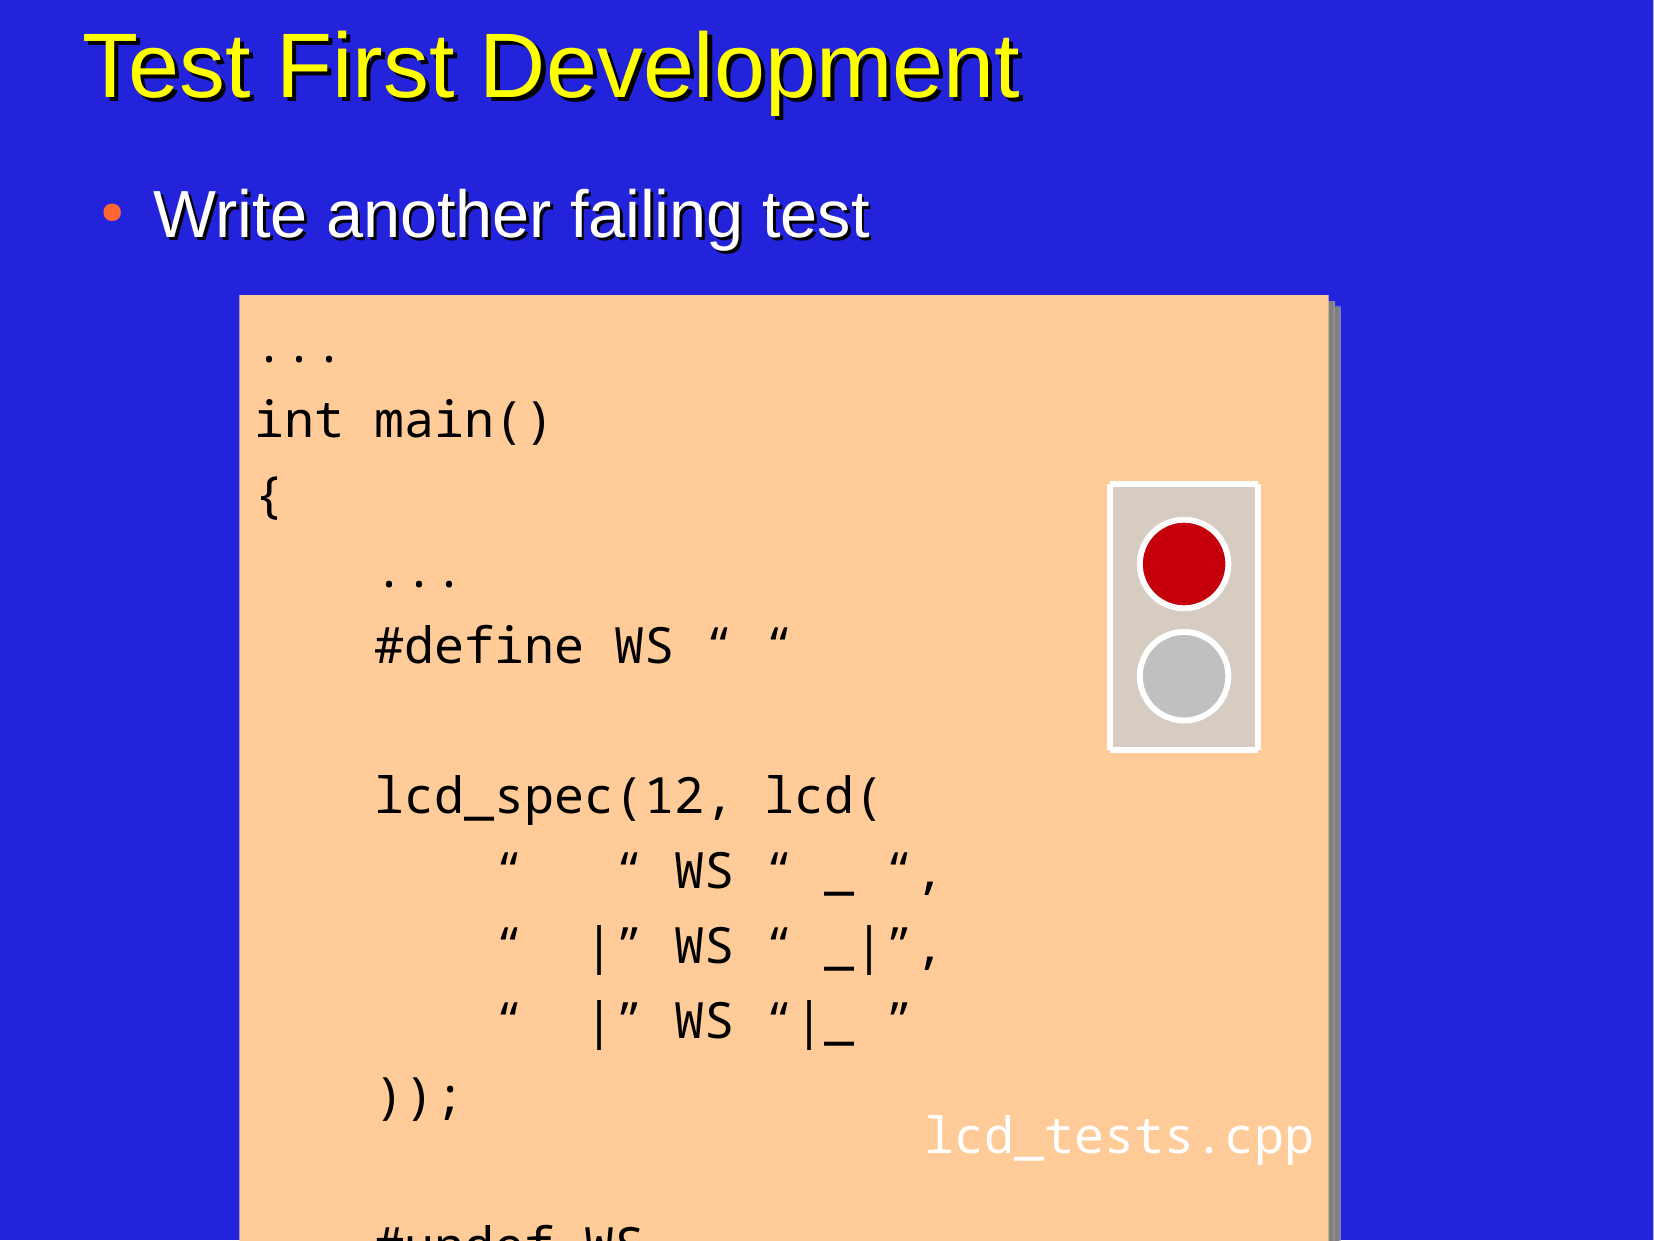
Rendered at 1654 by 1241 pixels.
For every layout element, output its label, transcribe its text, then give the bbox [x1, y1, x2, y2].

title Test First Development [82, 2, 1571, 130]
text_box [1110, 484, 1258, 751]
text_box lcd_tests.cpp [909, 1092, 1330, 1158]
text_box ... int main() { ... #define WS “ “ lcd_spec(12, lcd( “ “ WS “ _ “, “ |” WS “ _|”, “ |” WS “|_ ” )); #undef WS } [239, 295, 1329, 1241]
list Write another failing test [82, 177, 1571, 1182]
